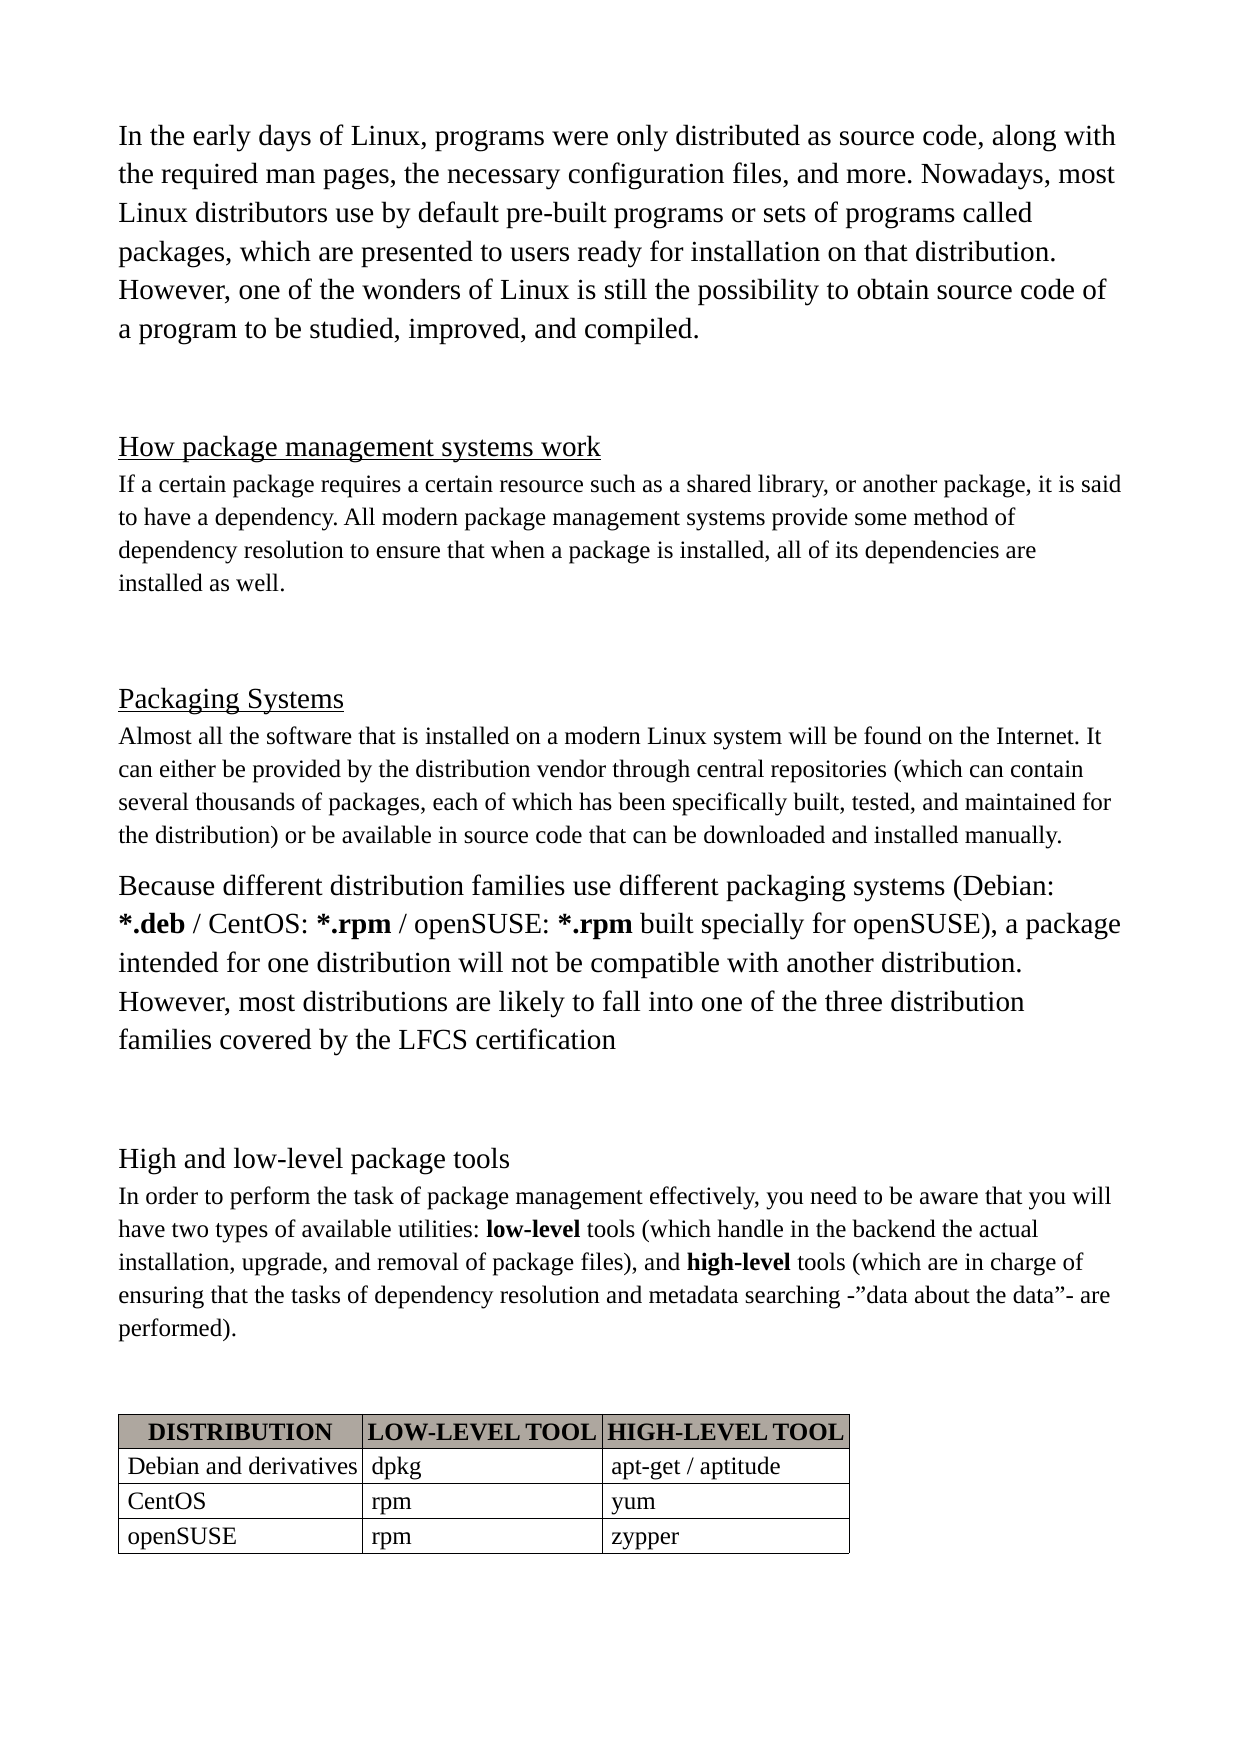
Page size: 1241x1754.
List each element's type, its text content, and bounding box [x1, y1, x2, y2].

subtitle High and low-level package tools [118, 1141, 1122, 1174]
text In order to perform the task of package management effectively, you need to be aware that you will have two types of available utilities: low-level tools (which handle in the backend the actual installation, upgrade, and removal of package files), and high-level tools (which are in charge of ensuring that the tasks of dependency resolution and metadata searching -”data about the data”- are performed). [118, 1181, 1122, 1342]
subtitle How package management systems work [118, 429, 1122, 463]
table_cell rpm [363, 1484, 602, 1518]
table_cell yum [603, 1484, 849, 1518]
text In the early days of Linux, programs were only distributed as source code, along with the required man pages, the necessary configuration files, and more. Nowadays, most Linux distributors use by default pre-built programs or sets of programs called packages, which are presented to users ready for installation on that distribution. However, one of the wonders of Linux is still the possibility to obtain source code of a program to be studied, improved, and compiled. [118, 118, 1122, 344]
table_cell zypper [603, 1519, 849, 1552]
text Because different distribution families use different packaging systems (Debian: *.deb / CentOS: *.rpm / openSUSE: *.rpm built specially for openSUSE), a package intended for one distribution will not be compatible with another distribution. However, most distributions are likely to fall into one of the three distribution families covered by the LFCS certification [118, 868, 1122, 1056]
table_header HIGH-LEVEL TOOL [603, 1415, 849, 1448]
table_cell dpkg [363, 1449, 602, 1483]
table_cell openSUSE [119, 1519, 362, 1552]
table_header LOW-LEVEL TOOL [363, 1415, 602, 1448]
table_cell rpm [363, 1519, 602, 1552]
table_cell Debian and derivatives [119, 1449, 362, 1483]
subtitle Packaging Systems [118, 682, 1122, 715]
text If a certain package requires a certain resource such as a shared library, or another package, it is said to have a dependency. All modern package management systems provide some method of dependency resolution to ensure that when a package is installed, all of its dependencies are installed as well. [118, 469, 1122, 597]
table_cell CentOS [119, 1484, 362, 1518]
table_header DISTRIBUTION [119, 1415, 362, 1448]
table_cell apt-get / aptitude [603, 1449, 849, 1483]
text Almost all the software that is installed on a modern Linux system will be found on the Internet. It can either be provided by the distribution vendor through central repositories (which can contain several thousands of packages, each of which has been specifically built, tested, and maintained for the distribution) or be available in source code that can be downloaded and installed manually. [118, 721, 1122, 849]
